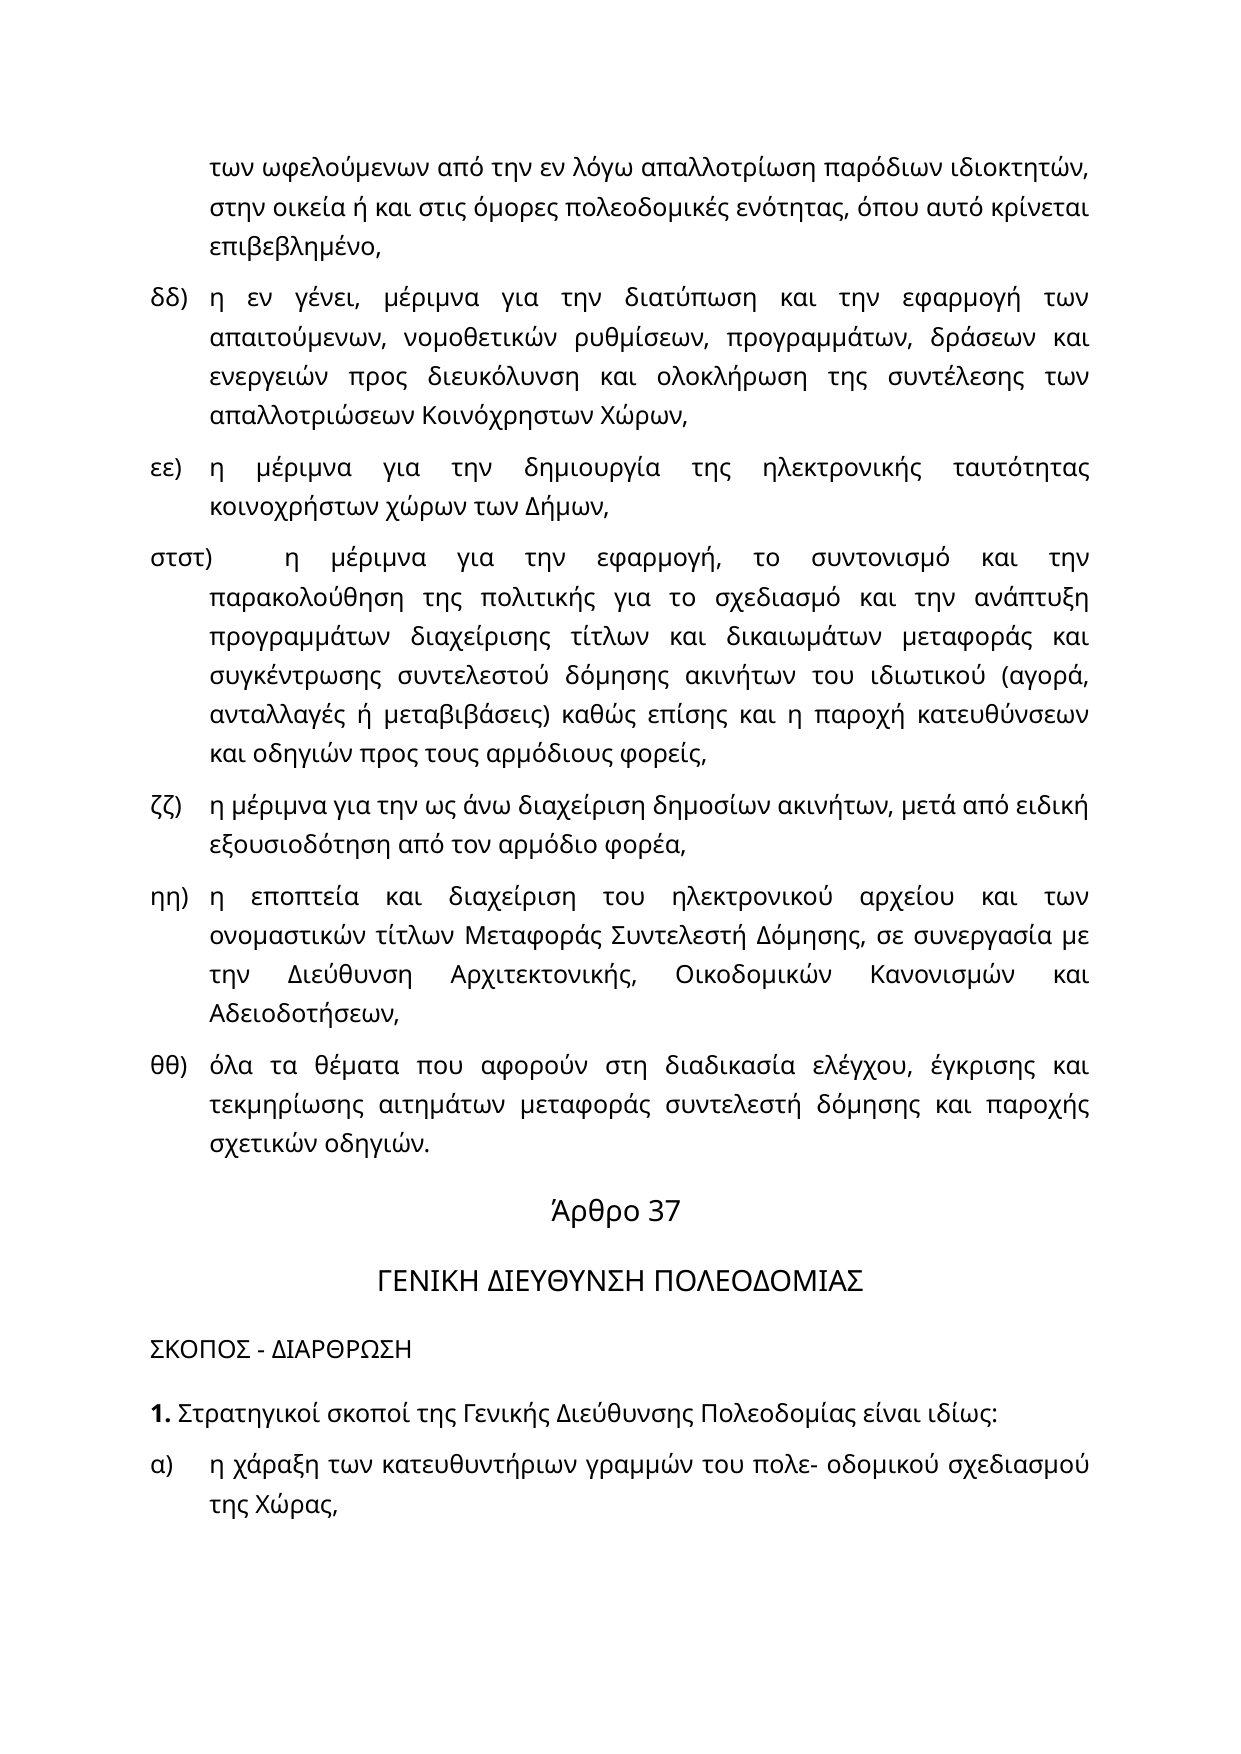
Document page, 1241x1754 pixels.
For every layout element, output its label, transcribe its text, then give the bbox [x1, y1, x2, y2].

list ζζ) η μέριμνα για την ως άνω διαχείριση δημοσίων ακινήτων, μετά από ειδική εξουσιοδότηση από τον αρμόδιο φορέα, [150, 787, 1090, 861]
subtitle ΓΕΝΙΚΗ ΔΙΕΥΘΥΝΣΗ ΠΟΛΕΟΔΟΜΙΑΣ [150, 1261, 1090, 1300]
subtitle Άρθρο 37 [150, 1190, 1090, 1230]
list των ωφελούμενων από την εν λόγω απαλλοτρίωση παρόδιων ιδιοκτητών, στην οικεία ή και στις όμορες πολεοδομικές ενότητας, όπου αυτό κρίνεται επιβεβλημένο, [150, 150, 1090, 262]
list στστ) η μέριμνα για την εφαρμογή, το συντονισμό και την παρακολούθηση της πολιτικής για το σχεδιασμό και την ανάπτυξη προγραμμάτων διαχείρισης τίτλων και δικαιωμάτων μεταφοράς και συγκέντρωσης συντελεστού δόμησης ακινήτων του ιδιωτικού (αγορά, ανταλλαγές ή μεταβιβάσεις) καθώς επίσης και η παροχή κατευθύνσεων και οδηγιών προς τους αρμόδιους φορείς, [150, 540, 1090, 770]
list εε) η μέριμνα για την δημιουργία της ηλεκτρονικής ταυτότητας κοινοχρήστων χώρων των Δήμων, [150, 449, 1090, 522]
list δδ) η εν γένει, μέριμνα για την διατύπωση και την εφαρμογή των απαιτούμενων, νομοθετικών ρυθμίσεων, προγραμμάτων, δράσεων και ενεργειών προς διευκόλυνση και ολοκλήρωση της συντέλεσης των απαλλοτριώσεων Κοινόχρηστων Χώρων, [150, 280, 1090, 432]
list ηη) η εποπτεία και διαχείριση του ηλεκτρονικού αρχείου και των ονομαστικών τίτλων Μεταφοράς Συντελεστή Δόμησης, σε συνεργασία με την Διεύθυνση Αρχιτεκτονικής, Οικοδομικών Κανονισμών και Αδειοδοτήσεων, [150, 878, 1090, 1030]
list α) η χάραξη των κατευθυντήριων γραμμών του πολε- οδομικού σχεδιασμού της Χώρας, [150, 1447, 1090, 1520]
text ΣΚΟΠΟΣ - ΔΙΑΡΘΡΩΣΗ [150, 1331, 1090, 1365]
text 1. Στρατηγικοί σκοποί της Γενικής Διεύθυνσης Πολεοδομίας είναι ιδίως: [150, 1395, 1090, 1429]
list θθ) όλα τα θέματα που αφορούν στη διαδικασία ελέγχου, έγκρισης και τεκμηρίωσης αιτημάτων μεταφοράς συντελεστή δόμησης και παροχής σχετικών οδηγιών. [150, 1047, 1090, 1160]
